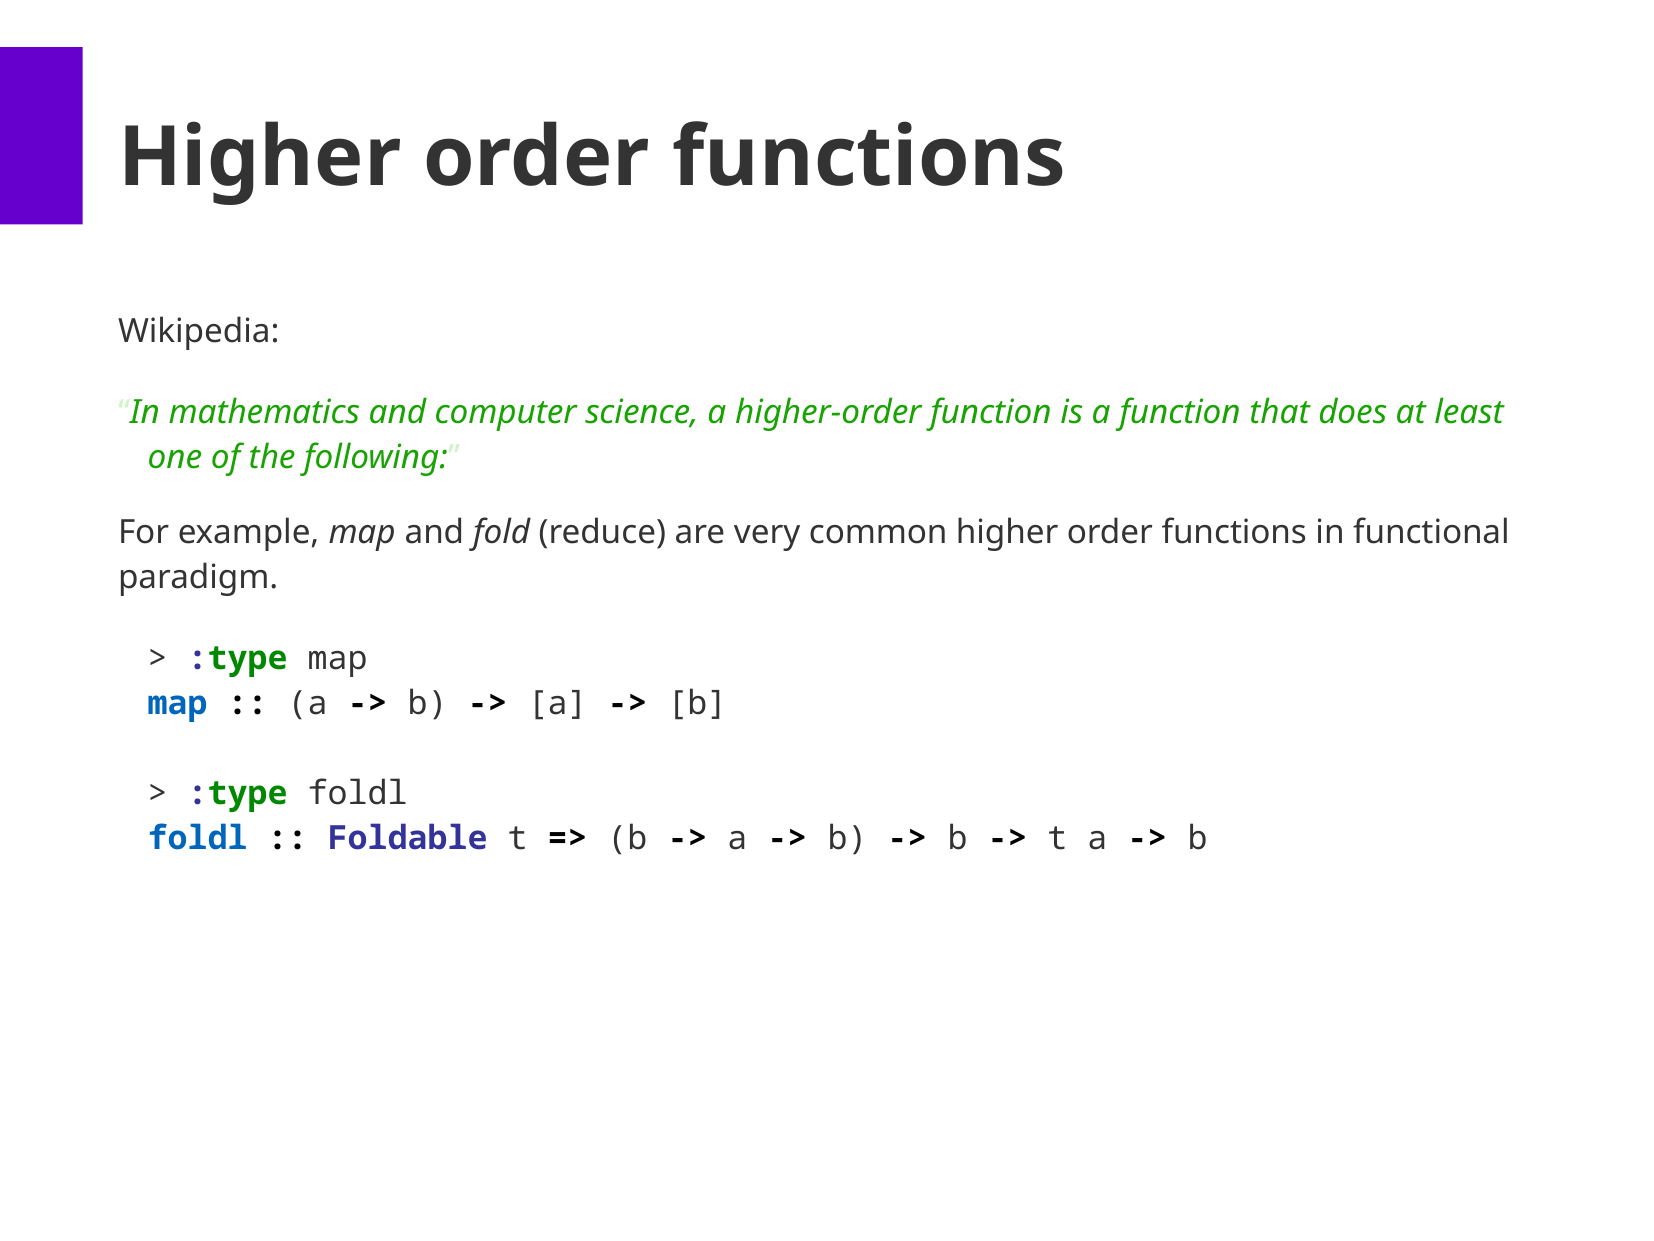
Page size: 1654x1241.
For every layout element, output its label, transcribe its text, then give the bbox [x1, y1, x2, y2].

list Wikipedia: “In mathematics and computer science, a higher-order function is a function that does at least one of the following:” For example, map and fold (reduce) are very common higher order functions in functional paradigm. > :type map map :: (a -> b) -> [a] -> [b] > :type foldl foldl :: Foldable t => (b -> a -> b) -> b -> t a -> b [118, 307, 1536, 1074]
title Higher order functions [118, 49, 1571, 257]
